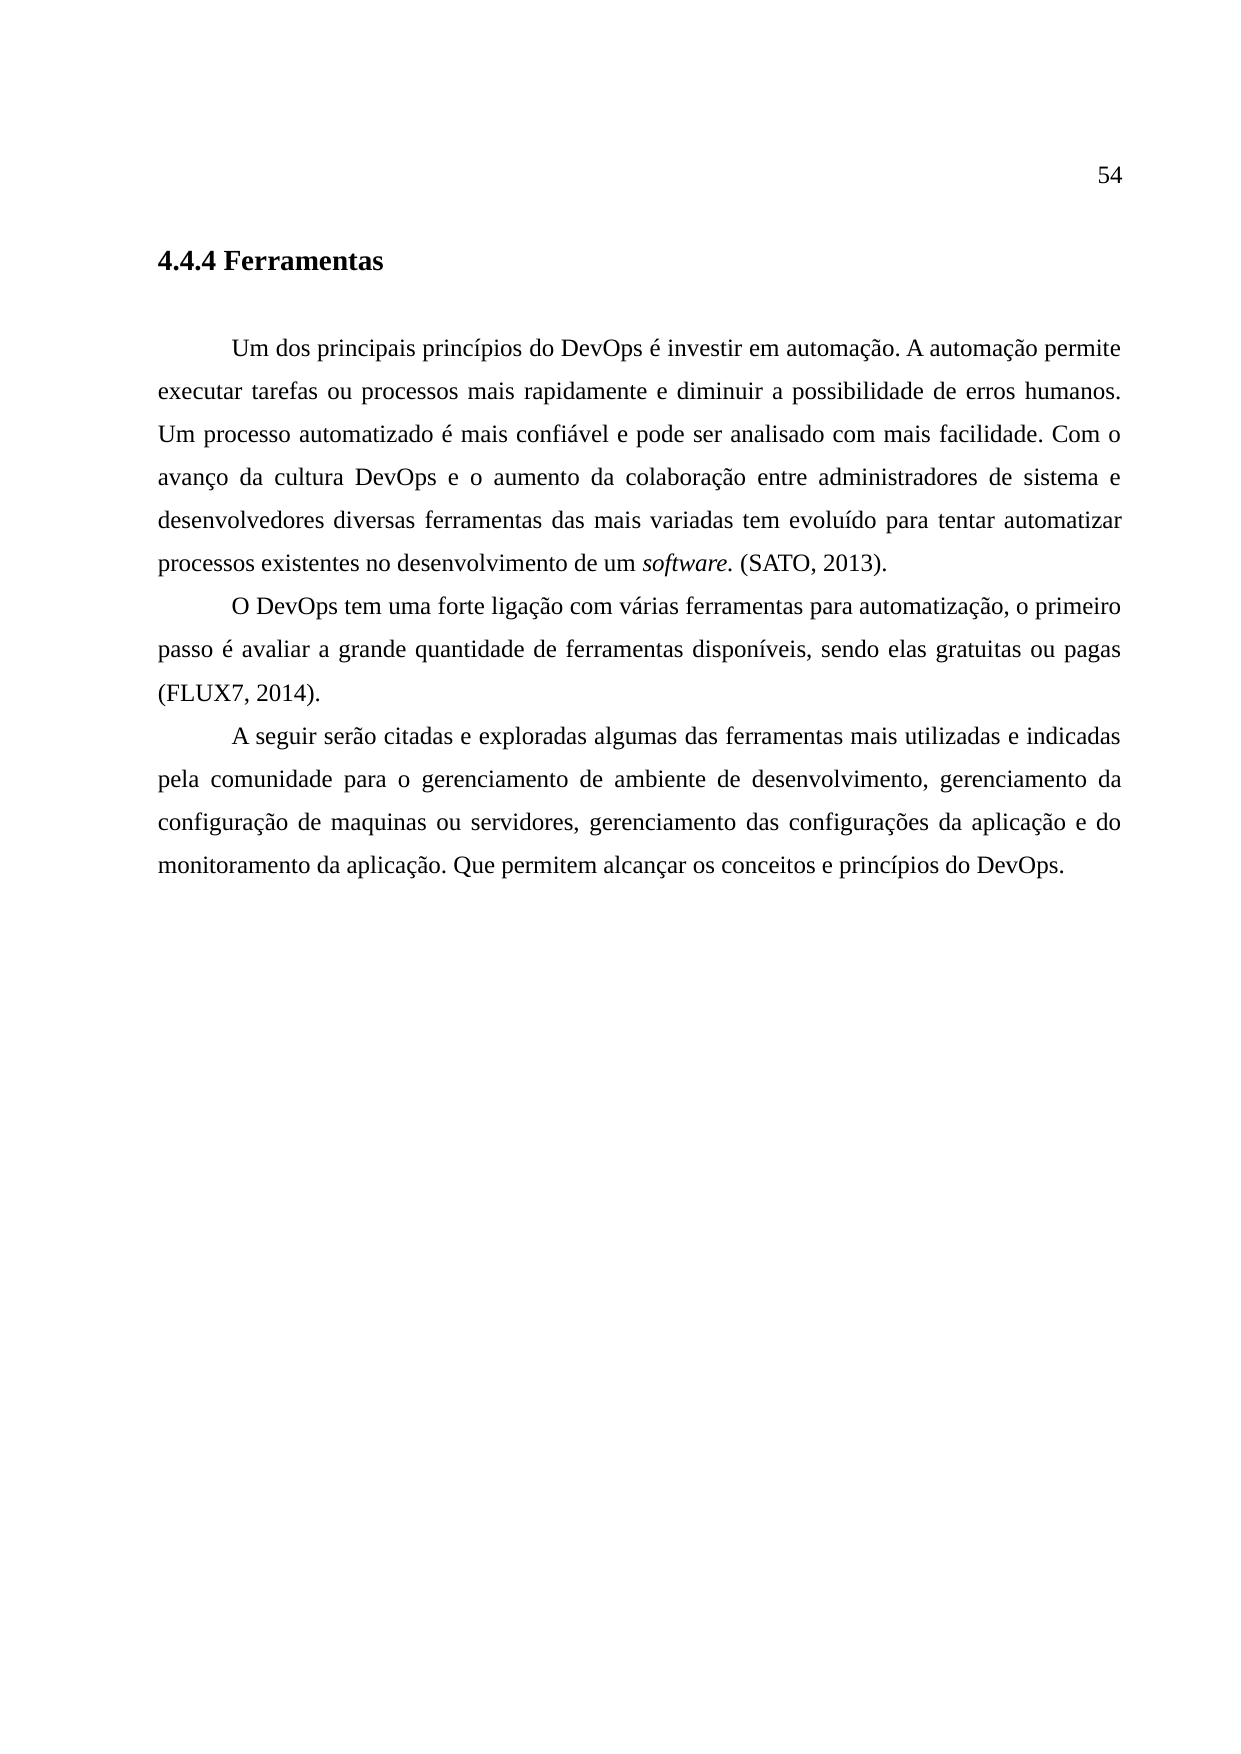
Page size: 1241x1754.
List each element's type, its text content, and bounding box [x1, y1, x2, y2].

text O DevOps tem uma forte ligação com várias ferramentas para automatização, o primeiro passo é avaliar a grande quantidade de ferramentas disponíveis, sendo elas gratuitas ou pagas (FLUX7, 2014). [158, 591, 1122, 706]
text Um dos principais princípios do DevOps é investir em automação. A automação permite executar tarefas ou processos mais rapidamente e diminuir a possibilidade de erros humanos. Um processo automatizado é mais confiável e pode ser analisado com mais facilidade. Com o avanço da cultura DevOps e o aumento da colaboração entre administradores de sistema e desenvolvedores diversas ferramentas das mais variadas tem evoluído para tentar automatizar processos existentes no desenvolvimento de um software. (SATO, 2013). [158, 333, 1122, 577]
subtitle 4.4.4 Ferramentas [158, 243, 1122, 277]
text A seguir serão citadas e exploradas algumas das ferramentas mais utilizadas e indicadas pela comunidade para o gerenciamento de ambiente de desenvolvimento, gerenciamento da configuração de maquinas ou servidores, gerenciamento das configurações da aplicação e do monitoramento da aplicação. Que permitem alcançar os conceitos e princípios do DevOps. [158, 721, 1122, 879]
